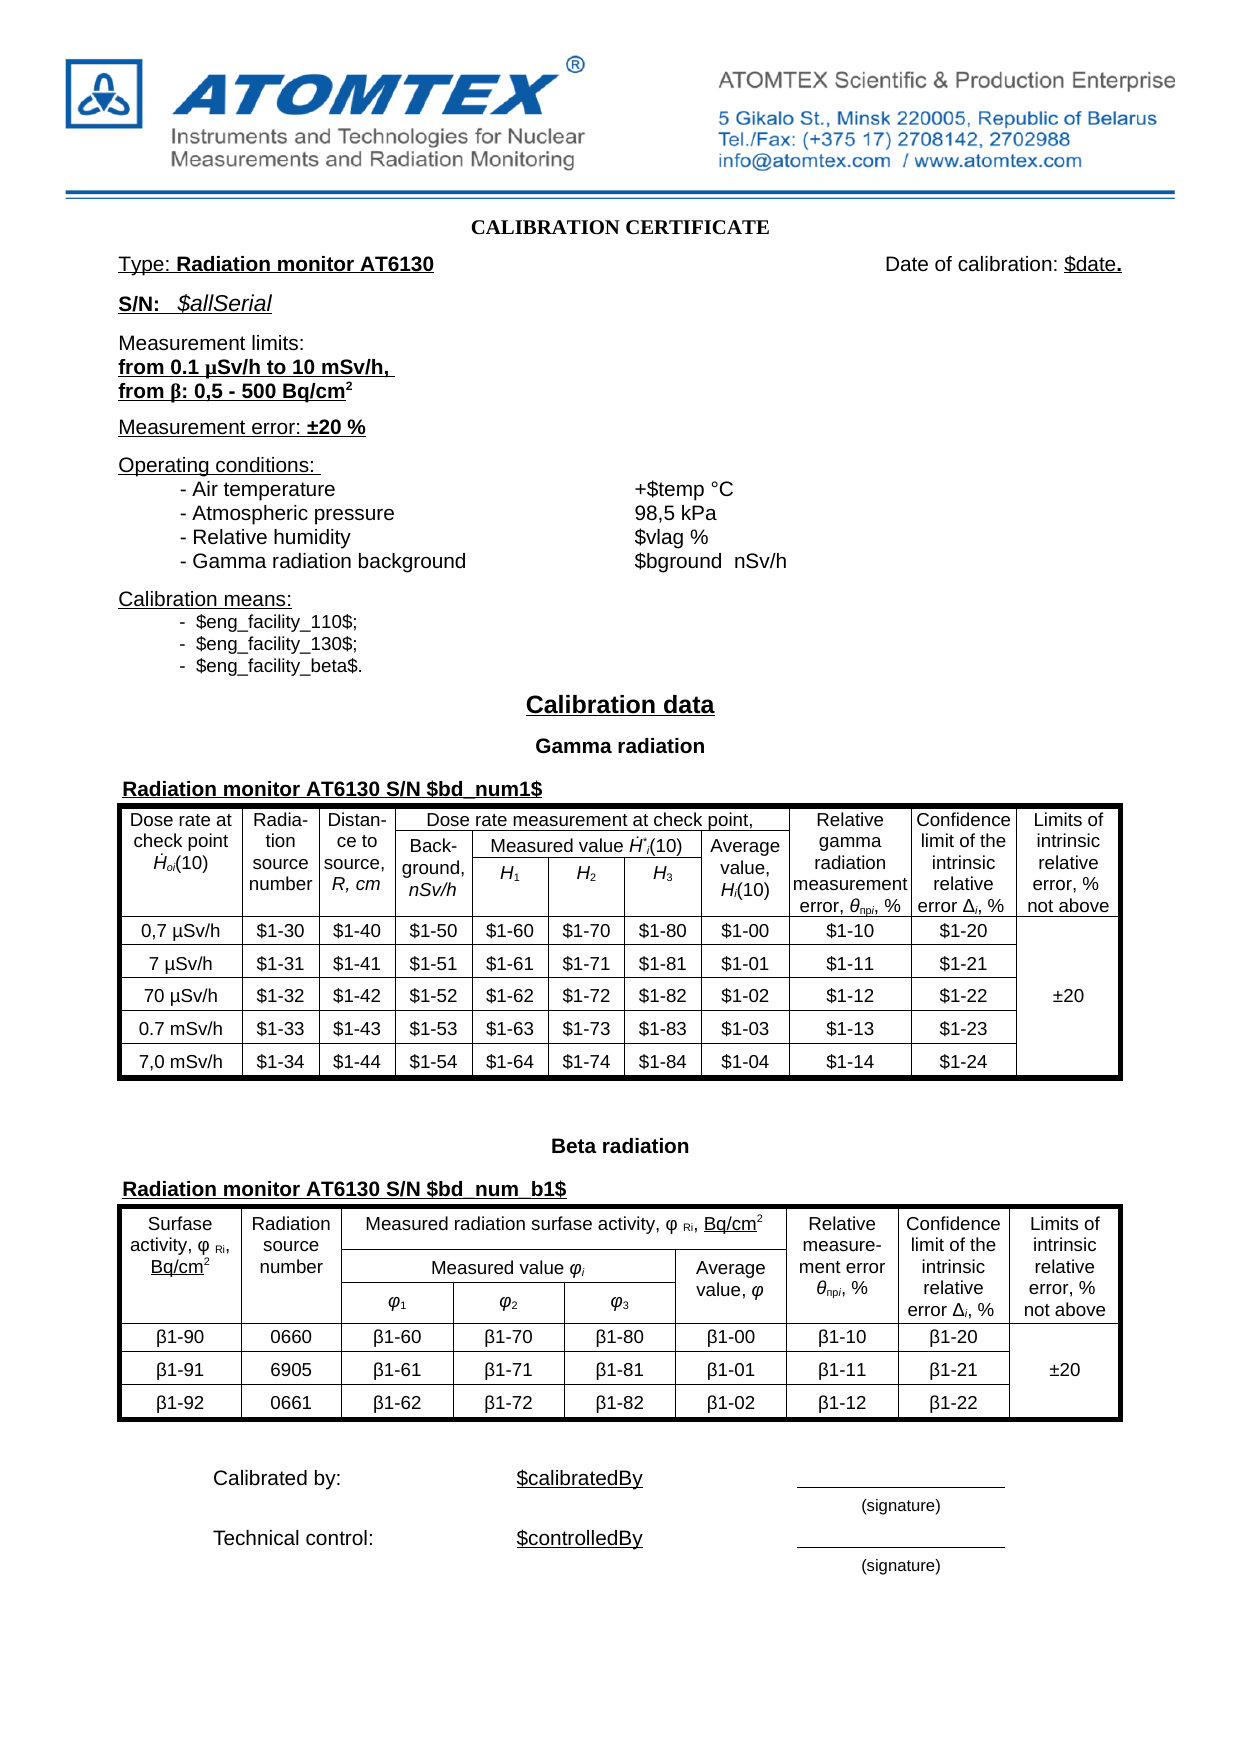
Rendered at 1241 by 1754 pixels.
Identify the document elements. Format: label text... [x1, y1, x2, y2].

table_cell (signature) [771, 1553, 1030, 1583]
table_cell [210, 1553, 513, 1583]
table_cell $1-01 [702, 945, 789, 977]
table_cell Limits of intrinsic relative error, % not above [1017, 809, 1118, 916]
text Operating conditions: [118, 453, 1122, 477]
table_header Calibrated by: [210, 1463, 513, 1493]
table_cell β1-90 [122, 1324, 241, 1351]
text - Air temperature +$temp °C [179, 477, 1122, 501]
table_cell $1-80 [625, 917, 701, 944]
table_cell β1-91 [122, 1352, 241, 1384]
text Type: Radiation monitor AT6130 Date of calibration: $date. [118, 251, 1122, 275]
table_cell Technical control: [210, 1523, 513, 1553]
table_cell $1-14 [790, 1044, 911, 1075]
table_cell β1-61 [342, 1352, 453, 1384]
table_cell φ3 [565, 1283, 675, 1323]
text CALIBRATION CERTIFICATE [118, 215, 1122, 239]
table_cell 6905 [242, 1352, 341, 1384]
table_cell $1-00 [702, 917, 789, 944]
text S/N: $allSerial [118, 290, 1122, 316]
table_cell $1-31 [243, 945, 319, 977]
table_cell β1-10 [787, 1324, 898, 1351]
table_cell β1-82 [565, 1385, 675, 1417]
table_cell $1-53 [396, 1011, 472, 1042]
table_cell $1-10 [790, 917, 911, 944]
table_cell $1-03 [702, 1011, 789, 1042]
table_cell β1-80 [565, 1324, 675, 1351]
table_cell Average value, Hi(10) [702, 831, 789, 916]
table_cell β1-12 [787, 1385, 898, 1417]
table_cell 7 µSv/h [122, 945, 242, 977]
table_cell ±20 [1010, 1324, 1118, 1417]
text - $eng_facility_130$; [118, 633, 1122, 654]
table_cell ±20 [1017, 917, 1118, 1075]
text Gamma radiation [118, 733, 1122, 757]
table_cell Dose rate at check point Ḣoi(10) [122, 809, 242, 916]
table_cell [210, 1493, 513, 1523]
table_cell β1-70 [454, 1324, 564, 1351]
table_cell β1-72 [454, 1385, 564, 1417]
text Calibration data [118, 690, 1122, 719]
table_header [771, 1463, 1030, 1493]
table_cell $1-42 [320, 978, 395, 1010]
table_cell $1-11 [790, 945, 911, 977]
table_cell $1-54 [396, 1044, 472, 1075]
table_cell $1-51 [396, 945, 472, 977]
table_cell $1-04 [702, 1044, 789, 1075]
text from 0.1 µSv/h to 10 mSv/h, [118, 354, 1122, 379]
table_cell H3 [625, 858, 701, 916]
table_cell 7,0 mSv/h [122, 1044, 242, 1075]
table_cell H2 [549, 858, 624, 916]
table_cell $1-13 [790, 1011, 911, 1042]
table_cell φ2 [454, 1283, 564, 1323]
table_cell $1-34 [243, 1044, 319, 1075]
table_cell β1-21 [899, 1352, 1009, 1384]
table_cell $1-24 [912, 1044, 1016, 1075]
table_cell $1-74 [549, 1044, 624, 1075]
table_cell Surfase activity, φ Ri, Bq/cm2 [122, 1209, 241, 1323]
text Calibration means: [118, 587, 1122, 611]
table_cell $1-71 [549, 945, 624, 977]
table_cell β1-11 [787, 1352, 898, 1384]
text - $eng_facility_110$; [118, 611, 1122, 633]
table_cell $1-82 [625, 978, 701, 1010]
table_cell β1-60 [342, 1324, 453, 1351]
table_cell $1-73 [549, 1011, 624, 1042]
table_cell 0,7 µSv/h [122, 917, 242, 944]
table_cell $1-61 [473, 945, 548, 977]
table_cell Radiation source number [242, 1209, 341, 1323]
table_cell $1-12 [790, 978, 911, 1010]
table_cell $1-70 [549, 917, 624, 944]
text - Gamma radiation background $bground nSv/h [179, 549, 1122, 573]
table_cell $1-64 [473, 1044, 548, 1075]
table_cell $1-62 [473, 978, 548, 1010]
table_cell $1-20 [912, 917, 1016, 944]
table_cell Measured value Ḣ*i(10) [473, 831, 701, 857]
table_cell $1-22 [912, 978, 1016, 1010]
table_cell $1-43 [320, 1011, 395, 1042]
table_cell H1 [473, 858, 548, 916]
text - Relative humidity $vlag % [179, 525, 1122, 549]
table_cell $1-63 [473, 1011, 548, 1042]
table_cell $1-02 [702, 978, 789, 1010]
table_cell Measured value φi [342, 1250, 675, 1282]
table_cell 0661 [242, 1385, 341, 1417]
table_cell $controlledBy [514, 1523, 771, 1553]
table_cell $1-41 [320, 945, 395, 977]
table_cell Distan-ce to source, R, сm [320, 809, 395, 916]
table_cell (signature) [771, 1493, 1030, 1523]
table_cell Relative measure-ment error θпрi, % [787, 1209, 898, 1323]
table_cell $1-83 [625, 1011, 701, 1042]
table_cell $1-21 [912, 945, 1016, 977]
table_cell $1-52 [396, 978, 472, 1010]
table_header Radiation monitor AT6130 S/N $bd_num_b1$ [119, 1158, 1120, 1204]
table_cell $1-72 [549, 978, 624, 1010]
text - Atmospheric pressure 98,5 kPa [179, 501, 1122, 525]
table_cell β1-00 [676, 1324, 786, 1351]
table_cell β1-01 [676, 1352, 786, 1384]
table_cell [771, 1523, 1030, 1553]
table_cell $1-84 [625, 1044, 701, 1075]
table_cell Average value, φ [676, 1250, 786, 1323]
table_header Radiation monitor AT6130 S/N $bd_num1$ [119, 758, 1121, 803]
table_cell $1-30 [243, 917, 319, 944]
table_cell $1-81 [625, 945, 701, 977]
table_cell β1-62 [342, 1385, 453, 1417]
table_cell β1-92 [122, 1385, 241, 1417]
table_cell [514, 1553, 771, 1583]
text Measurement limits: [118, 331, 1122, 354]
table_cell Relative gamma radiation measurement error, θпрi, % [790, 809, 911, 916]
text - $eng_facility_beta$. [118, 654, 1122, 676]
text from β: 0,5 - 500 Bq/cm2 [118, 379, 1122, 403]
table_cell β1-02 [676, 1385, 786, 1417]
table_cell Back-ground, nSv/h [396, 831, 472, 916]
text Beta radiation [118, 1134, 1122, 1158]
table_cell 0660 [242, 1324, 341, 1351]
table_cell Measured radiation surfase activity, φ Ri, Bq/cm2 [342, 1209, 786, 1249]
table_cell β1-20 [899, 1324, 1009, 1351]
table_cell $1-60 [473, 917, 548, 944]
table_cell Radia-tion source number [243, 809, 319, 916]
table_header $calibratedBy [514, 1463, 771, 1493]
table_cell β1-22 [899, 1385, 1009, 1417]
table_cell Confidence limit of the intrinsic relative error Δi, % [899, 1209, 1009, 1323]
table_cell $1-50 [396, 917, 472, 944]
table_cell $1-23 [912, 1011, 1016, 1042]
table_cell β1-81 [565, 1352, 675, 1384]
table_cell $1-44 [320, 1044, 395, 1075]
table_cell $1-40 [320, 917, 395, 944]
table_cell [514, 1493, 771, 1523]
table_cell 70 µSv/h [122, 978, 242, 1010]
table_cell $1-33 [243, 1011, 319, 1042]
table_cell Confidence limit of the intrinsic relative error Δi, % [912, 809, 1016, 916]
table_cell φ1 [342, 1283, 453, 1323]
table_cell β1-71 [454, 1352, 564, 1384]
table_cell Dose rate measurement at check point, [396, 809, 789, 830]
text Measurement error: ±20 % [118, 415, 1122, 439]
table_cell 0.7 mSv/h [122, 1011, 242, 1042]
table_cell Limits of intrinsic relative error, % not above [1010, 1209, 1118, 1323]
table_cell $1-32 [243, 978, 319, 1010]
